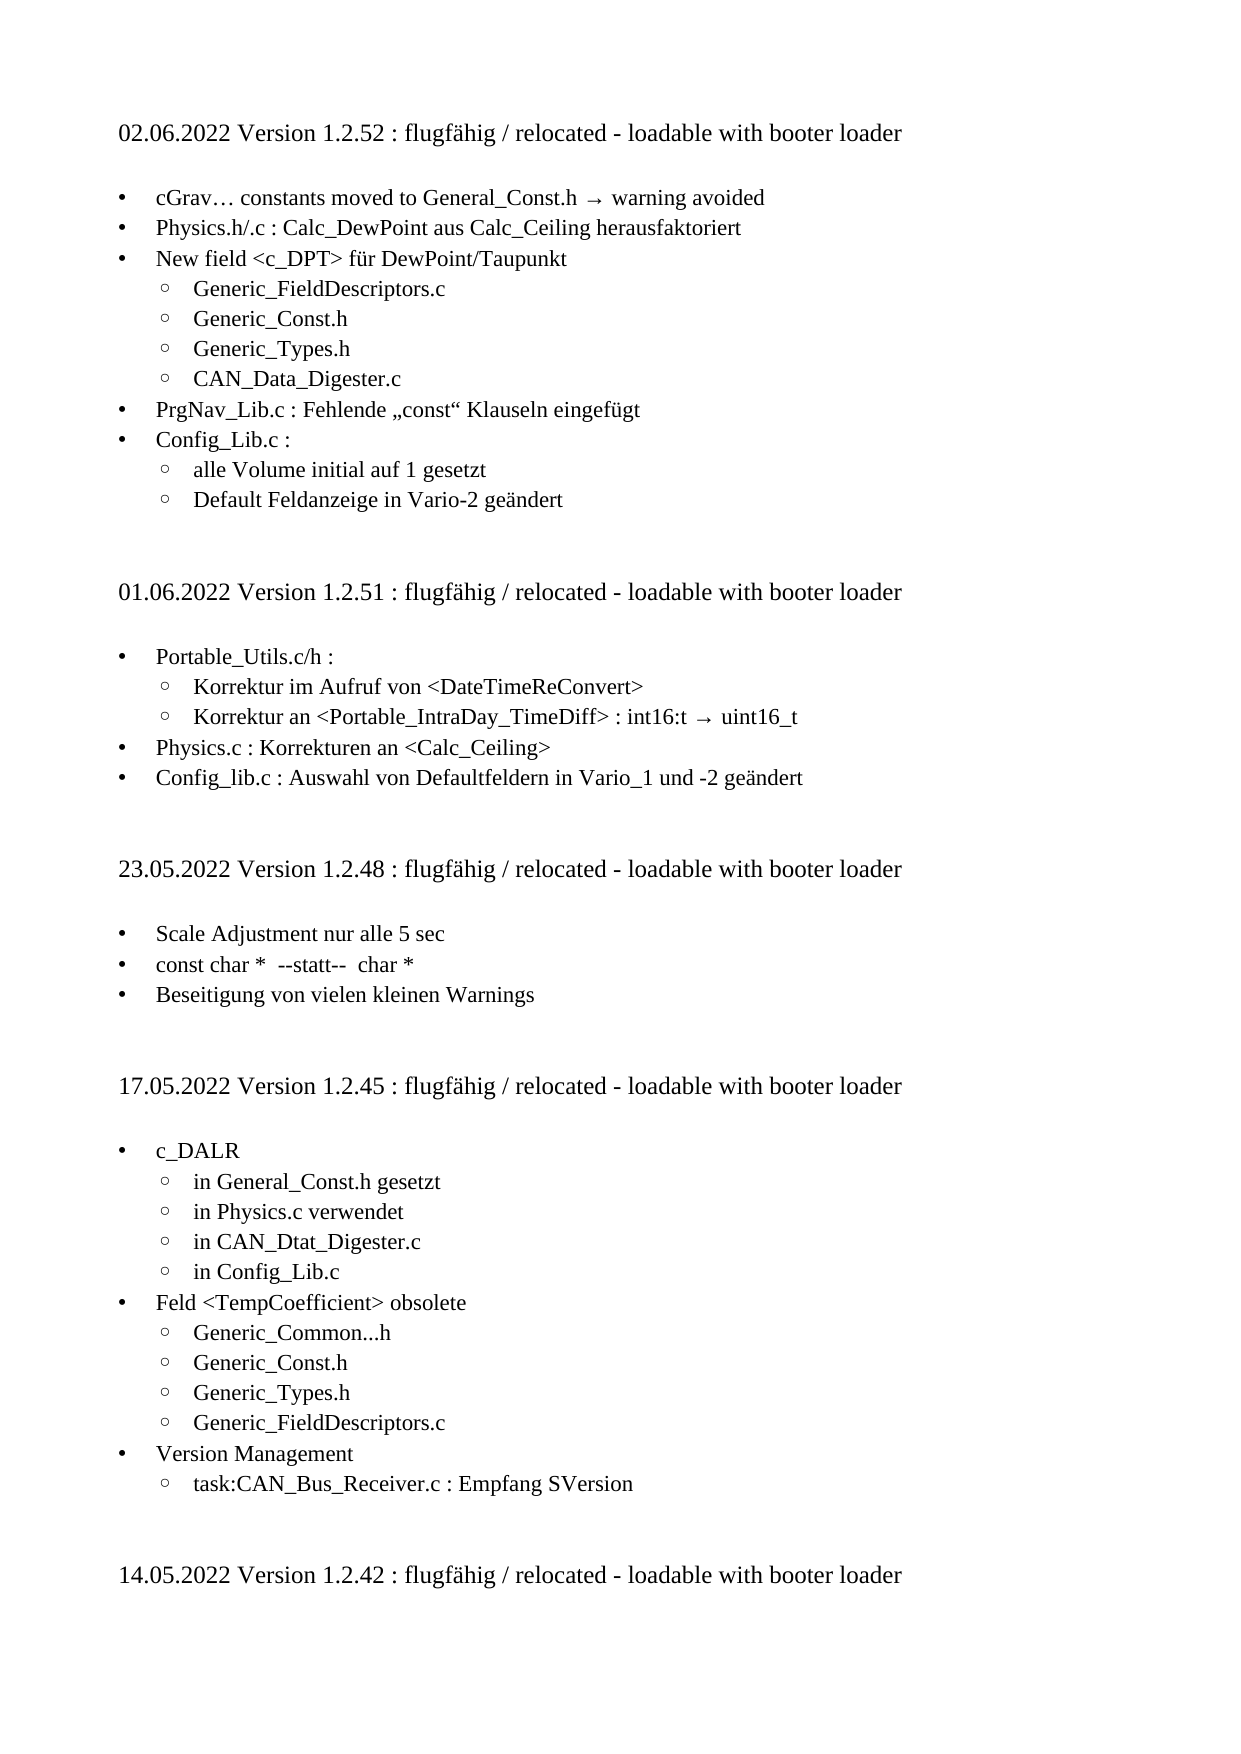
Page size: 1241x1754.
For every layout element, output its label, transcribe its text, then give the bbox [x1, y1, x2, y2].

list Version Management [118, 1439, 1122, 1466]
list Feld <TempCoefficient> obsolete [118, 1288, 1122, 1315]
list const char * --statt-- char * [118, 951, 1122, 977]
list CAN_Data_Digester.c [156, 365, 1122, 392]
list Korrektur im Aufruf von <DateTimeReConvert> [156, 673, 1122, 699]
list Scale Adjustment nur alle 5 sec [118, 920, 1122, 947]
list c_DALR [118, 1137, 1122, 1164]
list New field <c_DPT> für DewPoint/Taupunkt [118, 244, 1122, 271]
list in CAN_Dtat_Digester.c [156, 1228, 1122, 1254]
list Generic_FieldDescriptors.c [156, 275, 1122, 301]
list Beseitigung von vielen kleinen Warnings [118, 981, 1122, 1007]
list in Config_Lib.c [156, 1258, 1122, 1285]
text 01.06.2022 Version 1.2.51 : flugfähig / relocated - loadable with booter loader [118, 577, 1122, 606]
list Config_Lib.c : [118, 426, 1122, 452]
text 14.05.2022 Version 1.2.42 : flugfähig / relocated - loadable with booter loader [118, 1560, 1122, 1589]
text 23.05.2022 Version 1.2.48 : flugfähig / relocated - loadable with booter loader [118, 854, 1122, 883]
list Default Feldanzeige in Vario-2 geändert [156, 486, 1122, 513]
text 02.06.2022 Version 1.2.52 : flugfähig / relocated - loadable with booter loader [118, 118, 1122, 147]
list in Physics.c verwendet [156, 1198, 1122, 1224]
list PrgNav_Lib.c : Fehlende „const“ Klauseln eingefügt [118, 396, 1122, 422]
list alle Volume initial auf 1 gesetzt [156, 456, 1122, 482]
list Generic_Const.h [156, 305, 1122, 331]
list in General_Const.h gesetzt [156, 1168, 1122, 1194]
list Portable_Utils.c/h : [118, 643, 1122, 669]
list Korrektur an <Portable_IntraDay_TimeDiff> : int16:t → uint16_t [156, 703, 1122, 730]
list Generic_Const.h [156, 1349, 1122, 1375]
list Physics.h/.c : Calc_DewPoint aus Calc_Ceiling herausfaktoriert [118, 214, 1122, 241]
list Generic_Types.h [156, 335, 1122, 362]
list Physics.c : Korrekturen an <Calc_Ceiling> [118, 733, 1122, 760]
list Generic_FieldDescriptors.c [156, 1409, 1122, 1436]
list task:CAN_Bus_Receiver.c : Empfang SVersion [156, 1470, 1122, 1496]
list Config_lib.c : Auswahl von Defaultfeldern in Vario_1 und -2 geändert [118, 764, 1122, 790]
text 17.05.2022 Version 1.2.45 : flugfähig / relocated - loadable with booter loader [118, 1071, 1122, 1100]
list Generic_Common...h [156, 1319, 1122, 1345]
list cGrav… constants moved to General_Const.h → warning avoided [118, 184, 1122, 211]
list Generic_Types.h [156, 1379, 1122, 1406]
